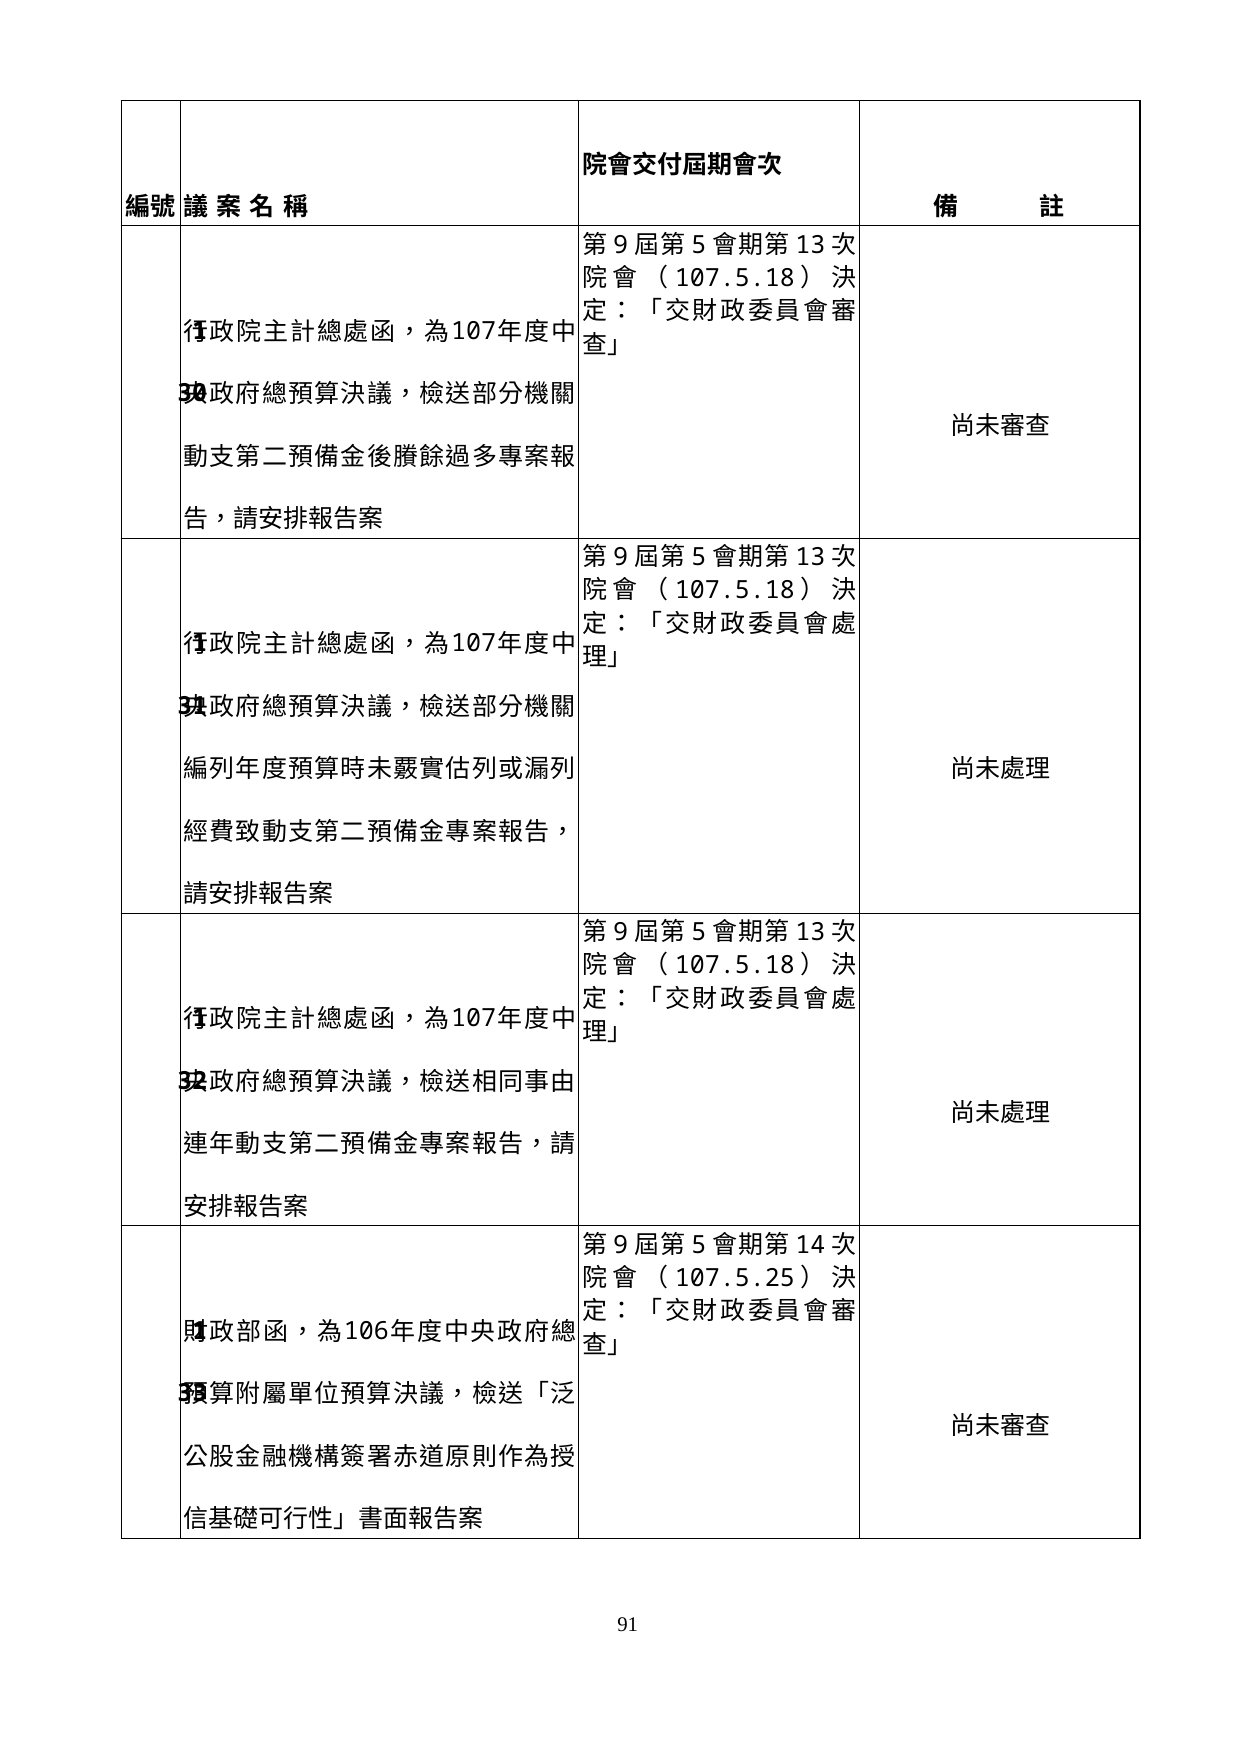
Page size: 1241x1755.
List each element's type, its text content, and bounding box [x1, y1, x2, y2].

table_cell [122, 539, 180, 913]
table_cell 財政部函，為106年度中央政府總預算附屬單位預算決議，檢送「泛公股金融機構簽署赤道原則作為授信基礎可行性」書面報告案 [181, 1226, 578, 1538]
table_cell 行政院主計總處函，為107年度中央政府總預算決議，檢送部分機關編列年度預算時未覈實估列或漏列經費致動支第二預備金專案報告，請安排報告案 [181, 539, 578, 913]
table_header 備 註 [860, 101, 1139, 225]
table_cell 尚未處理 [860, 539, 1139, 913]
table_cell 第9屆第5會期第14次院會（107.5.25）決定：「交財政委員會審查」 [579, 1226, 859, 1538]
table_cell 第9屆第5會期第13次院會（107.5.18）決定：「交財政委員會處理」 [579, 539, 859, 913]
table_cell 尚未審查 [860, 226, 1139, 538]
table_header 編號 [122, 101, 180, 225]
table_cell [122, 914, 180, 1225]
table_cell [122, 1226, 180, 1538]
table_cell 第9屆第5會期第13次院會（107.5.18）決定：「交財政委員會處理」 [579, 914, 859, 1225]
table_cell 第9屆第5會期第13次院會（107.5.18）決定：「交財政委員會審查」 [579, 226, 859, 538]
table_cell [122, 226, 180, 538]
table_cell 行政院主計總處函，為107年度中央政府總預算決議，檢送相同事由連年動支第二預備金專案報告，請安排報告案 [181, 914, 578, 1225]
table_cell 尚未處理 [860, 914, 1139, 1225]
table_cell 行政院主計總處函，為107年度中央政府總預算決議，檢送部分機關動支第二預備金後賸餘過多專案報告，請安排報告案 [181, 226, 578, 538]
table_header 議案名稱 [181, 101, 578, 225]
table_cell 尚未審查 [860, 1226, 1139, 1538]
table_header 院會交付屆期會次 [579, 101, 859, 225]
